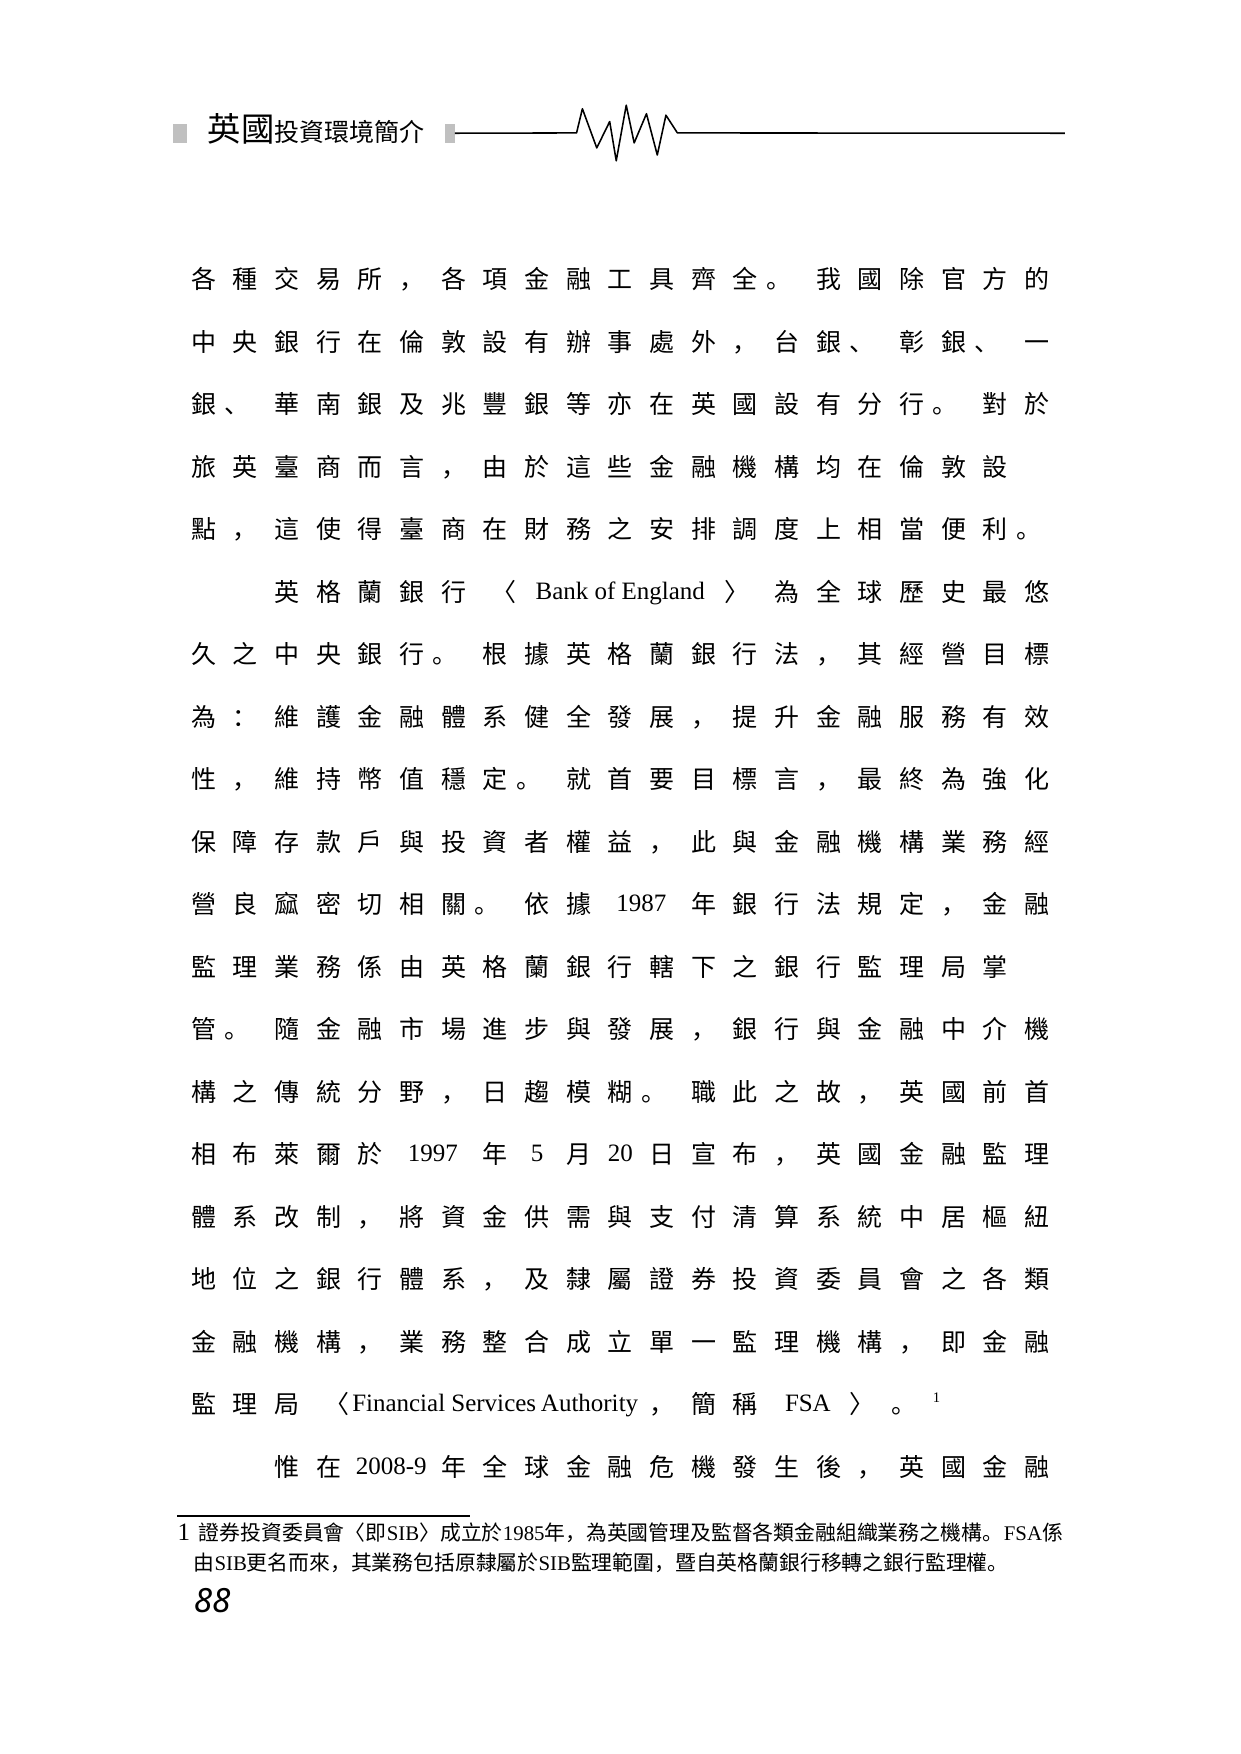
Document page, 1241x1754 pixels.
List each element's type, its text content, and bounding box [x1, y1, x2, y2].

text 英格蘭銀行〈Bank of England〉為全球歷史最悠久之中央銀行。根據英格蘭銀行法，其經營目標為：維護金融體系健全發展，提升金融服務有效性，維持幣值穩定。就首要目標言，最終為強化保障存款戶與投資者權益，此與金融機構業務經營良窳密切相關。依據1987年銀行法規定，金融監理業務係由英格蘭銀行轄下之銀行監理局掌管。隨金融市場進步與發展，銀行與金融中介機構之傳統分野，日趨模糊。職此之故，英國前首相布萊爾於1997年5月20日宣布，英國金融監理體系改制，將資金供需與支付清算系統中居樞紐地位之銀行體系，及隸屬證券投資委員會之各類金融機構，業務整合成立單一監理機構，即金融監理局〈Financial Services Authority，簡稱FSA〉。 [183, 549, 1058, 1424]
text 各種交易所，各項金融工具齊全。我國除官方的中央銀行在倫敦設有辦事處外，台銀、彰銀、一銀、華南銀及兆豐銀等亦在英國設有分行。對於旅英臺商而言，由於這些金融機構均在倫敦設點，這使得臺商在財務之安排調度上相當便利。 [183, 236, 1058, 549]
text 惟在2008-9年全球金融危機發生後，英國金融 [183, 1424, 1058, 1486]
text 證券投資委員會〈即SIB〉成立於1985年，為英國管理及監督各類金融組織業務之機構。FSA係由SIB更名而來，其業務包括原隸屬於SIB監理範圍，暨自英格蘭銀行移轉之銀行監理權。 [177, 1516, 1063, 1577]
